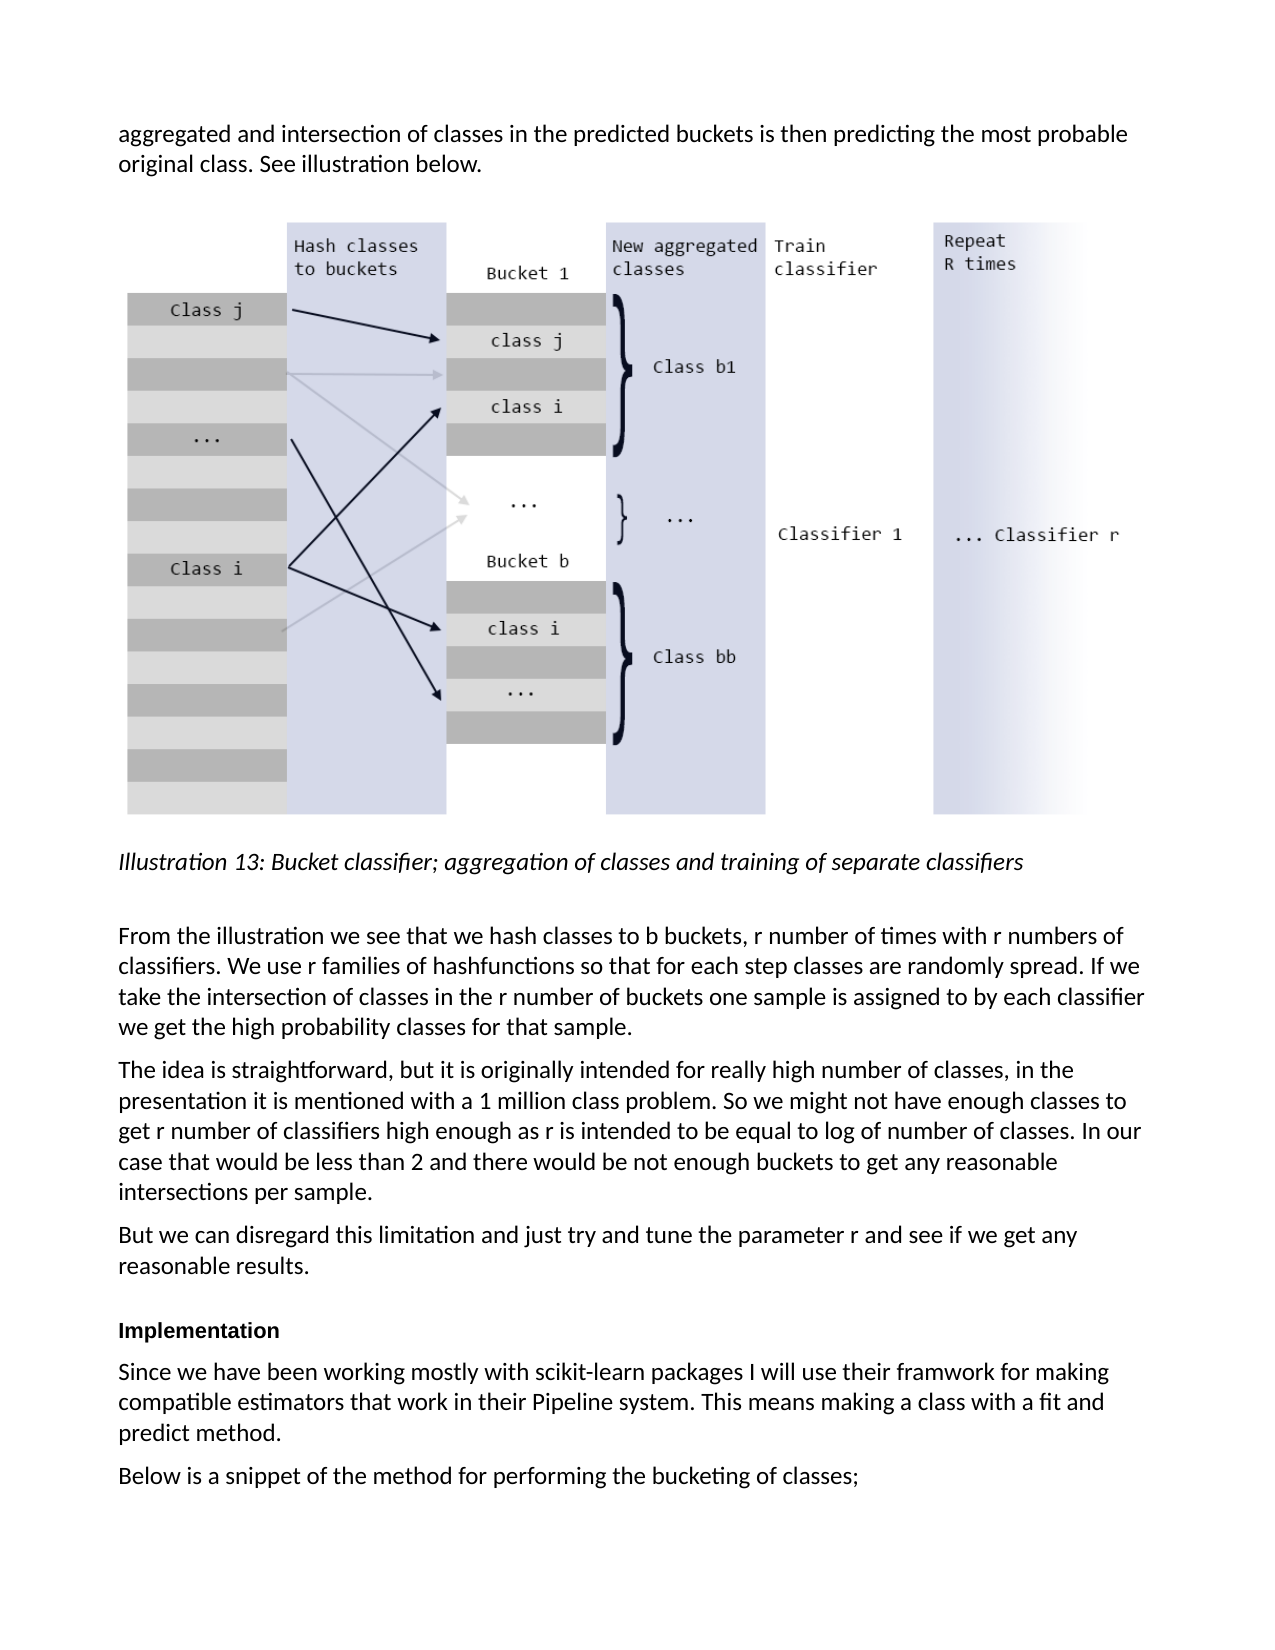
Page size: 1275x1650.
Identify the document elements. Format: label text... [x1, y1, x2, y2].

text From the illustration we see that we hash classes to b buckets, r number of times with r numbers of classifiers. We use r families of hashfunctions so that for each step classes are randomly spread. If we take the intersection of classes in the r number of buckets one sample is assigned to by each classifier we get the high probability classes for that sample. [118, 920, 1157, 1042]
subtitle Implementation [118, 1318, 1157, 1343]
text The idea is straightforward, but it is originally intended for really high number of classes, in the presentation it is mentioned with a 1 million class problem. So we might not have enough classes to get r number of classifiers high enough as r is intended to be equal to log of number of classes. In our case that would be less than 2 and there would be not enough buckets to get any reasonable intersections per sample. [118, 1054, 1157, 1207]
text aggregated and intersection of classes in the predicted buckets is then predicting the most probable original class. See illustration below. [118, 118, 1157, 179]
text Since we have been working mostly with scikit-learn packages I will use their framwork for making compatible estimators that work in their Pipeline system. This means making a class with a fit and predict method. [118, 1356, 1157, 1447]
text Illustration 13: Bucket classifier; aggregation of classes and training of separate classifiers [118, 847, 1157, 877]
picture [118, 191, 1157, 847]
text But we can disregard this limitation and just try and tune the parameter r and see if we get any reasonable results. [118, 1219, 1157, 1281]
text Below is a snippet of the method for performing the bucketing of classes; [118, 1460, 1157, 1490]
